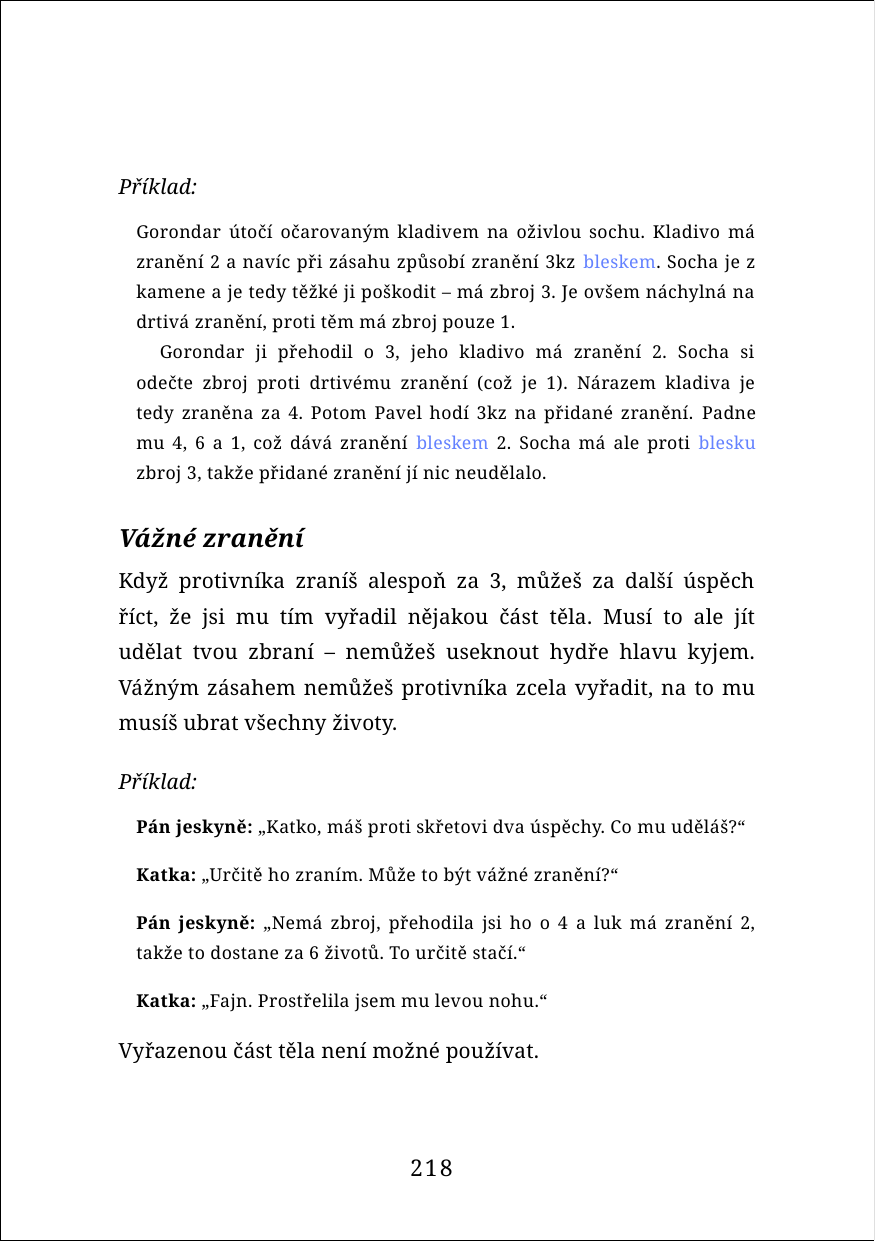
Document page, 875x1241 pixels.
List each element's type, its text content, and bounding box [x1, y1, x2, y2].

text Gorondar útočí očarovaným kladivem na oživlou sochu. Kladivo má zranění 2 a navíc při zásahu způsobí zranění 3kz bleskem. Socha je z kamene a je tedy těžké ji poškodit – má zbroj 3. Je ovšem náchylná na drtivá zranění, proti těm má zbroj pouze 1. Gorondar ji přehodil o 3, jeho kladivo má zranění 2. Socha si odečte zbroj proti drtivému zranění (což je 1). Nárazem kladiva je tedy zraněna za 4. Potom Pavel hodí 3kz na přidané zranění. Padne mu 4, 6 a 1, což dává zranění bleskem 2. Socha má ale proti blesku zbroj 3, takže přidané zranění jí nic neudělalo. [136, 219, 756, 485]
subtitle Vážné zranění [118, 520, 756, 554]
text Když protivníka zraníš alespoň za 3, můžeš za další úspěch říct, že jsi mu tím vyřadil nějakou část těla. Musí to ale jít udělat tvou zbraní – nemůžeš useknout hydře hlavu kyjem. Vážným zásahem nemůžeš protivníka zcela vyřadit, na to mu musíš ubrat všechny životy. [118, 566, 756, 737]
text Příklad: [118, 172, 756, 200]
text Příklad: [118, 767, 756, 796]
text Katka: „Fajn. Prostřelila jsem mu levou nohu.“ [136, 989, 756, 1013]
text Katka: „Určitě ho zraním. Může to být vážné zranění?“ [136, 863, 756, 887]
text Vyřazenou část těla není možné používat. [118, 1037, 756, 1065]
text Pán jeskyně: „Katko, máš proti skřetovi dva úspěchy. Co mu uděláš?“ [136, 815, 756, 839]
text Pán jeskyně: „Nemá zbroj, přehodila jsi ho o 4 a luk má zranění 2, takže to dostane za 6 životů. To určitě stačí.“ [136, 911, 756, 965]
